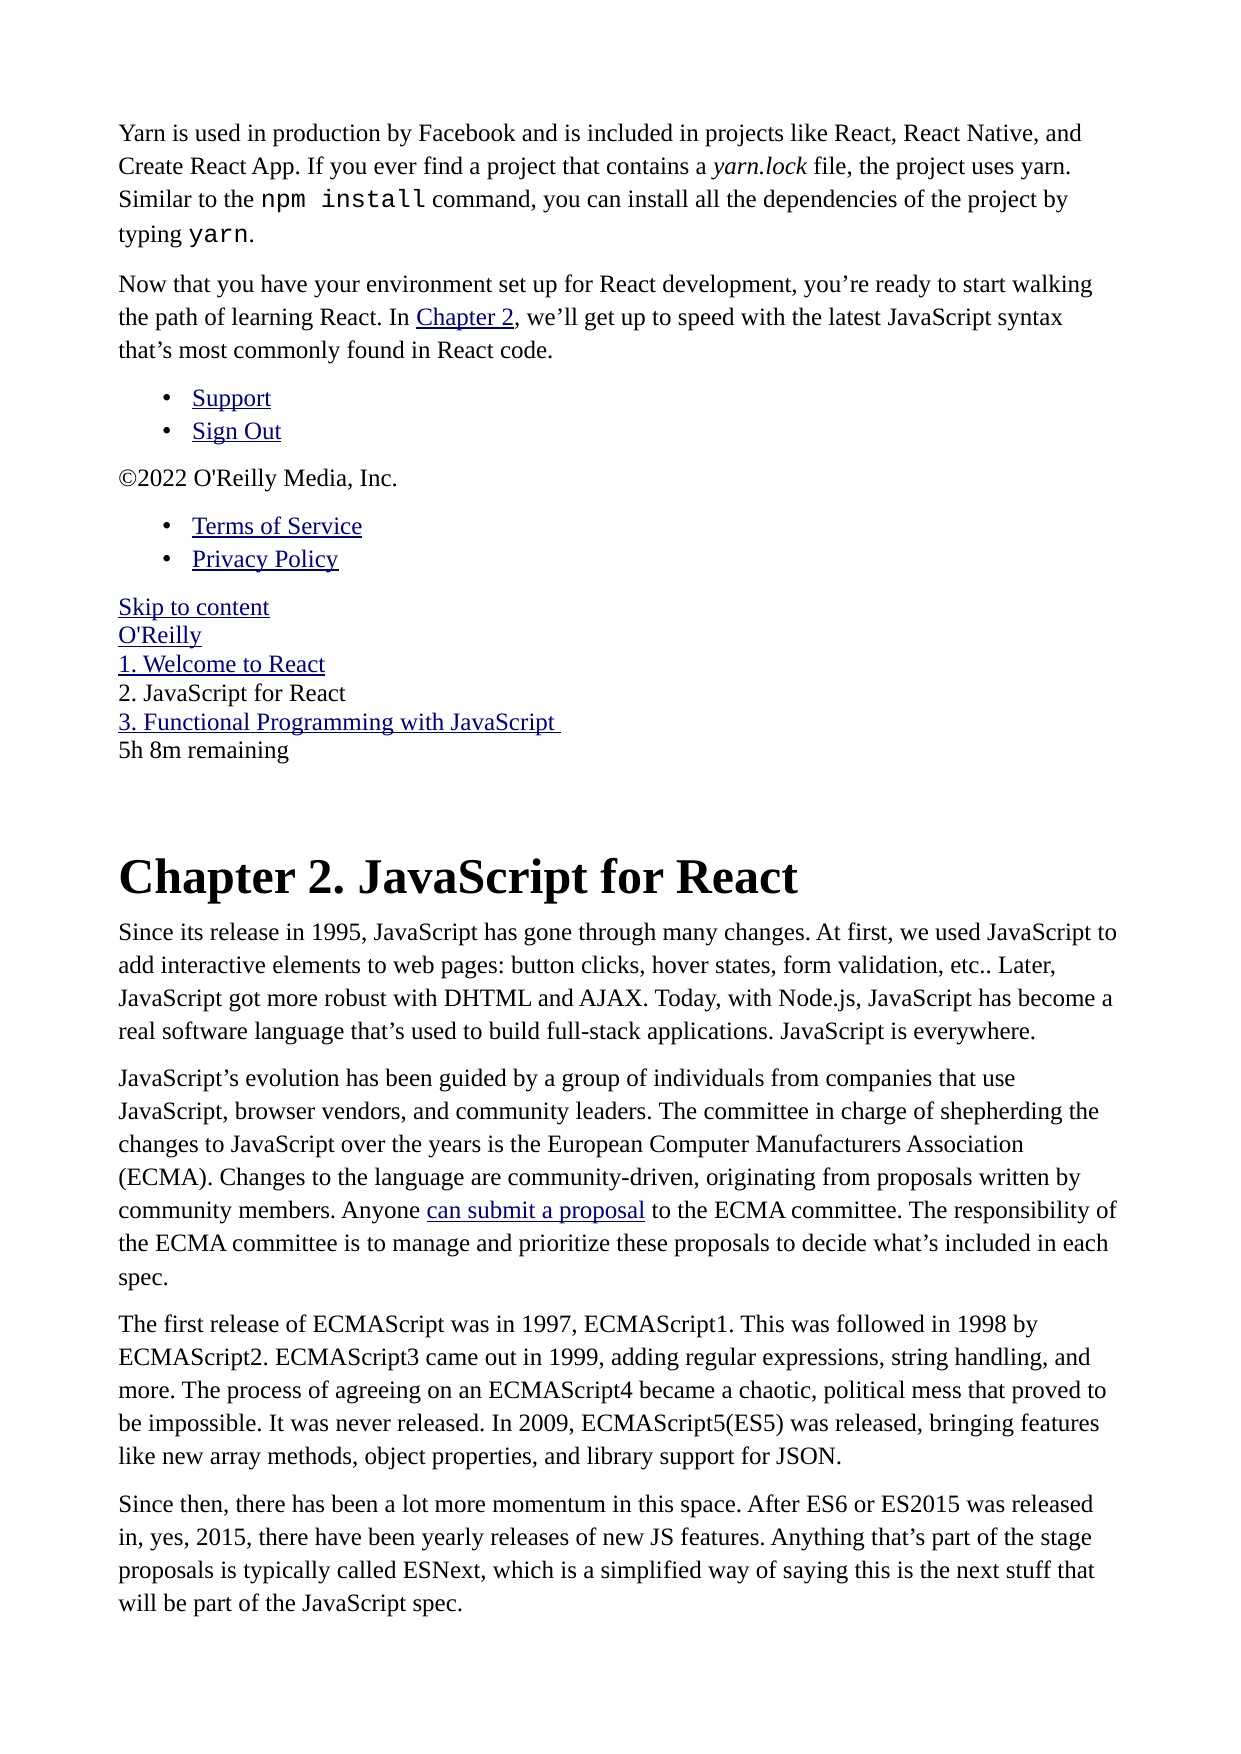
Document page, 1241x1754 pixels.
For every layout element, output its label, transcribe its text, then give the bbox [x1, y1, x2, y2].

text 1. Welcome to React [118, 649, 1122, 678]
text 2. JavaScript for React [118, 678, 1122, 707]
text Now that you have your environment set up for React development, you’re ready to start walking the path of learning React. In Chapter 2, we’ll get up to speed with the latest JavaScript syntax that’s most commonly found in React code. [118, 269, 1122, 364]
list Sign Out [162, 416, 1122, 445]
text Skip to content [118, 592, 1122, 621]
text The first release of ECMAScript was in 1997, ECMAScript1. This was followed in 1998 by ECMAScript2. ECMAScript3 came out in 1999, adding regular expressions, string handling, and more. The process of agreeing on an ECMAScript4 became a chaotic, political mess that proved to be impossible. It was never released. In 2009, ECMAScript5(ES5) was released, bringing features like new array methods, object properties, and library support for JSON. [118, 1309, 1122, 1470]
text JavaScript’s evolution has been guided by a group of individuals from companies that use JavaScript, browser vendors, and community leaders. The committee in charge of shepherding the changes to JavaScript over the years is the European Computer Manufacturers Association (ECMA). Changes to the language are community-driven, originating from proposals written by community members. Anyone can submit a proposal to the ECMA committee. The responsibility of the ECMA committee is to manage and prioritize these proposals to decide what’s included in each spec. [118, 1063, 1122, 1290]
subtitle Chapter 2. JavaScript for React [118, 847, 1122, 904]
list Support [162, 383, 1122, 412]
text Since its release in 1995, JavaScript has gone through many changes. At first, we used JavaScript to add interactive elements to web pages: button clicks, hover states, form validation, etc.. Later, JavaScript got more robust with DHTML and AJAX. Today, with Node.js, JavaScript has become a real software language that’s used to build full-stack applications. JavaScript is everywhere. [118, 917, 1122, 1044]
text 3. Functional Programming with JavaScript [118, 707, 1122, 736]
text Since then, there has been a lot more momentum in this space. After ES6 or ES2015 was released in, yes, 2015, there have been yearly releases of new JS features. Anything that’s part of the stage proposals is typically called ESNext, which is a simplified way of saying this is the next stuff that will be part of the JavaScript spec. [118, 1489, 1122, 1617]
list Privacy Policy [162, 544, 1122, 573]
list Terms of Service [162, 511, 1122, 540]
text 5h 8m remaining [118, 736, 1122, 764]
text O'Reilly [118, 621, 1122, 649]
text Yarn is used in production by Facebook and is included in projects like React, React Native, and Create React App. If you ever find a project that contains a yarn.lock file, the project uses yarn. Similar to the npm install command, you can install all the dependencies of the project by typing yarn. [118, 118, 1122, 250]
text ©2022 O'Reilly Media, Inc. [118, 463, 1122, 492]
